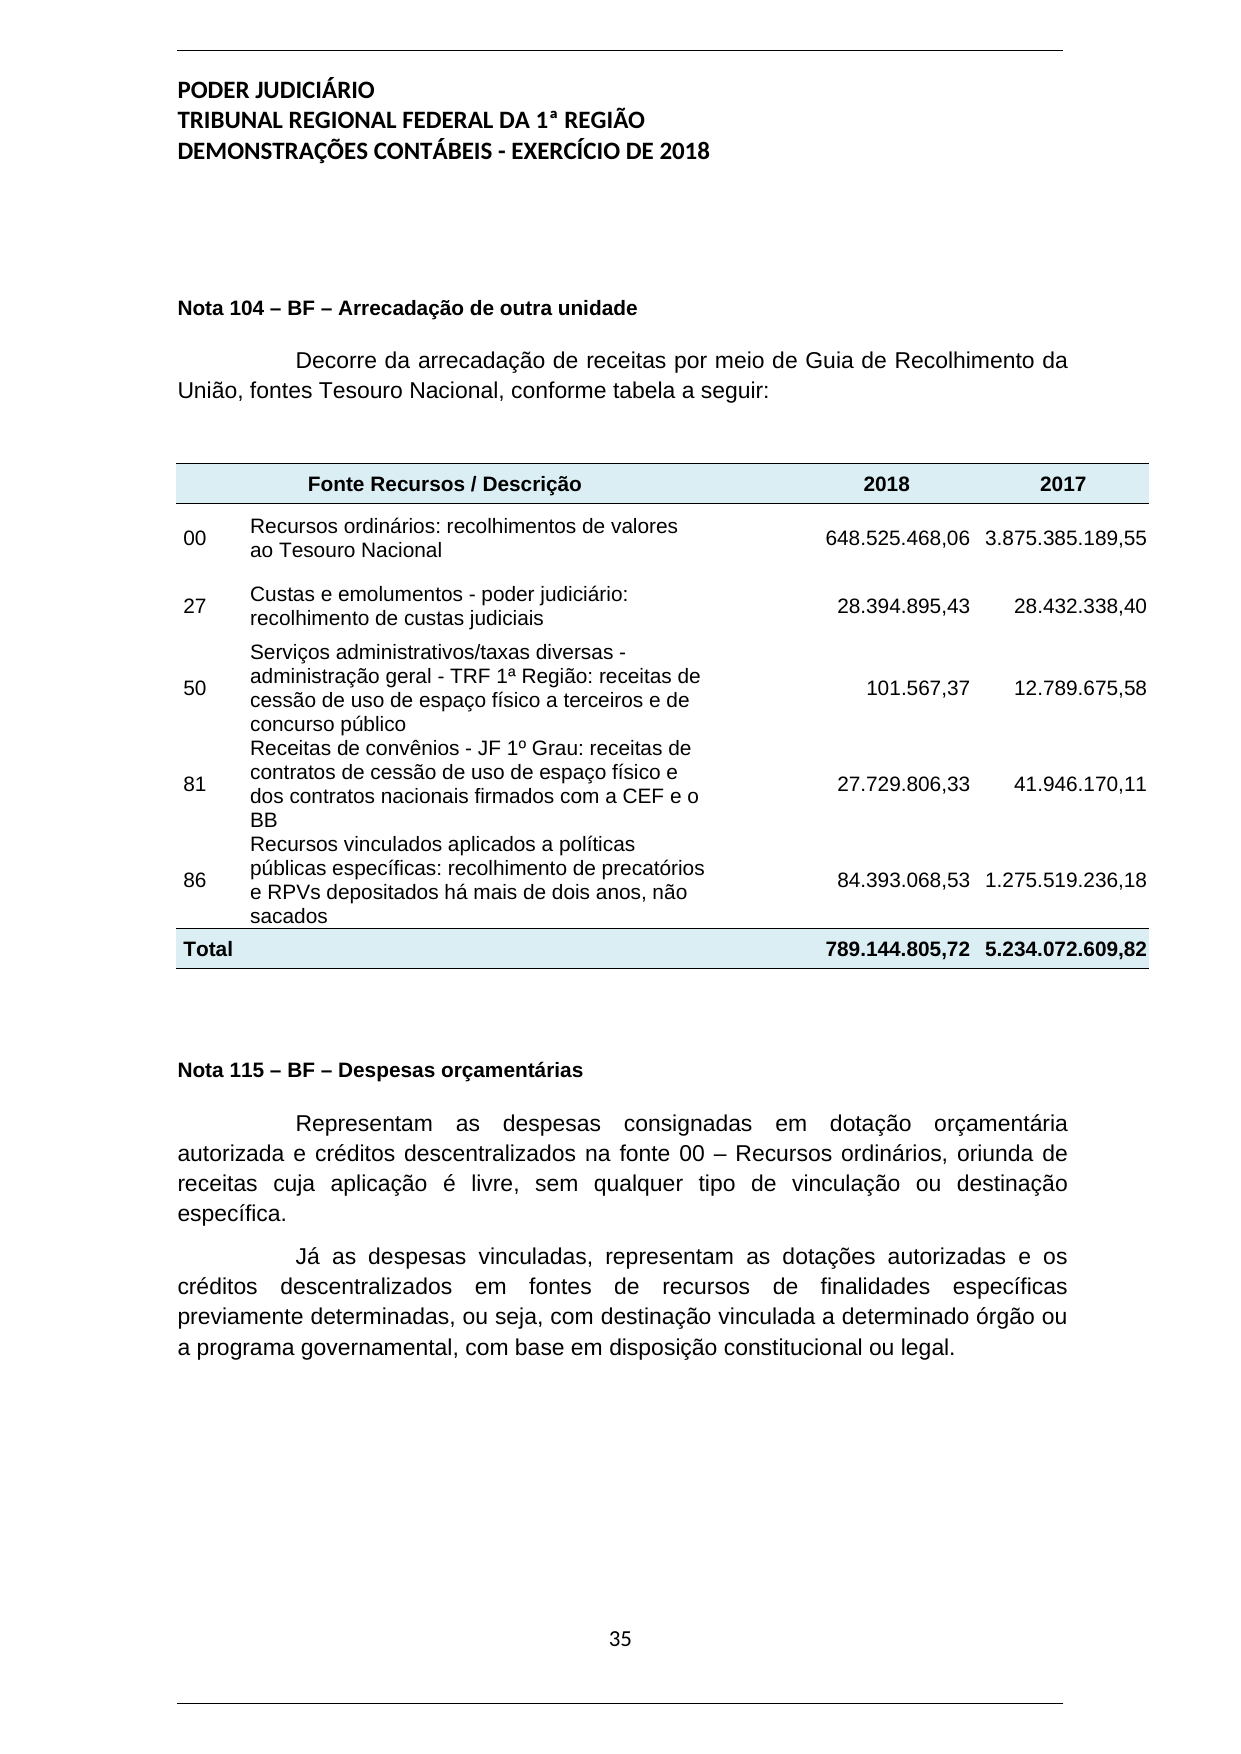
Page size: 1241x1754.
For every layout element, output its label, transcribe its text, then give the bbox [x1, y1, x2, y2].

subtitle Nota 104 – BF – Arrecadação de outra unidade [177, 293, 1077, 322]
table_cell Custas e emolumentos - poder judiciário: recolhimento de custas judiciais [243, 571, 709, 640]
table_cell Recursos ordinários: recolhimentos de valores ao Tesouro Nacional [243, 504, 709, 571]
table_cell Receitas de convênios - JF 1º Grau: receitas de contratos de cessão de uso de espaço físico e dos contratos nacionais firmados com a CEF e o BB [243, 736, 709, 831]
table_cell 84.393.068,53 [709, 831, 972, 928]
table_cell 86 [176, 831, 243, 928]
table_cell 41.946.170,11 [972, 736, 1149, 831]
table_cell 1.275.519.236,18 [972, 831, 1149, 928]
table_cell 27.729.806,33 [709, 736, 972, 831]
table_cell 28.394.895,43 [709, 571, 972, 640]
table_cell 101.567,37 [709, 640, 972, 736]
list Já as despesas vinculadas, representam as dotações autorizadas e os créditos descentralizados em fontes de recursos de finalidades específicas previamente determinadas, ou seja, com destinação vinculada a determinado órgão ou a programa governamental, com base em disposição constitucional ou legal. [177, 1243, 1068, 1360]
table_cell Total [176, 929, 709, 968]
list Representam as despesas consignadas em dotação orçamentária autorizada e créditos descentralizados na fonte 00 – Recursos ordinários, oriunda de receitas cuja aplicação é livre, sem qualquer tipo de vinculação ou destinação específica. [177, 1109, 1068, 1226]
table_cell Serviços administrativos/taxas diversas - administração geral - TRF 1ª Região: receitas de cessão de uso de espaço físico a terceiros e de concurso público [243, 640, 709, 736]
subtitle Nota 115 – BF – Despesas orçamentárias [177, 1055, 1077, 1084]
table_header Fonte Recursos / Descrição [176, 464, 709, 503]
table_cell Recursos vinculados aplicados a políticas públicas específicas: recolhimento de precatórios e RPVs depositados há mais de dois anos, não sacados [243, 831, 709, 928]
table_cell 789.144.805,72 [709, 929, 972, 968]
table_cell 00 [176, 504, 243, 571]
table_cell 3.875.385.189,55 [972, 504, 1149, 571]
table_cell 5.234.072.609,82 [972, 929, 1149, 968]
table_cell 648.525.468,06 [709, 504, 972, 571]
table_cell 81 [176, 736, 243, 831]
list Decorre da arrecadação de receitas por meio de Guia de Recolhimento da União, fontes Tesouro Nacional, conforme tabela a seguir: [177, 347, 1068, 404]
table_cell 12.789.675,58 [972, 640, 1149, 736]
table_header 2018 [709, 464, 972, 503]
table_header 2017 [972, 464, 1149, 503]
table_cell 27 [176, 571, 243, 640]
table_cell 50 [176, 640, 243, 736]
table_cell 28.432.338,40 [972, 571, 1149, 640]
